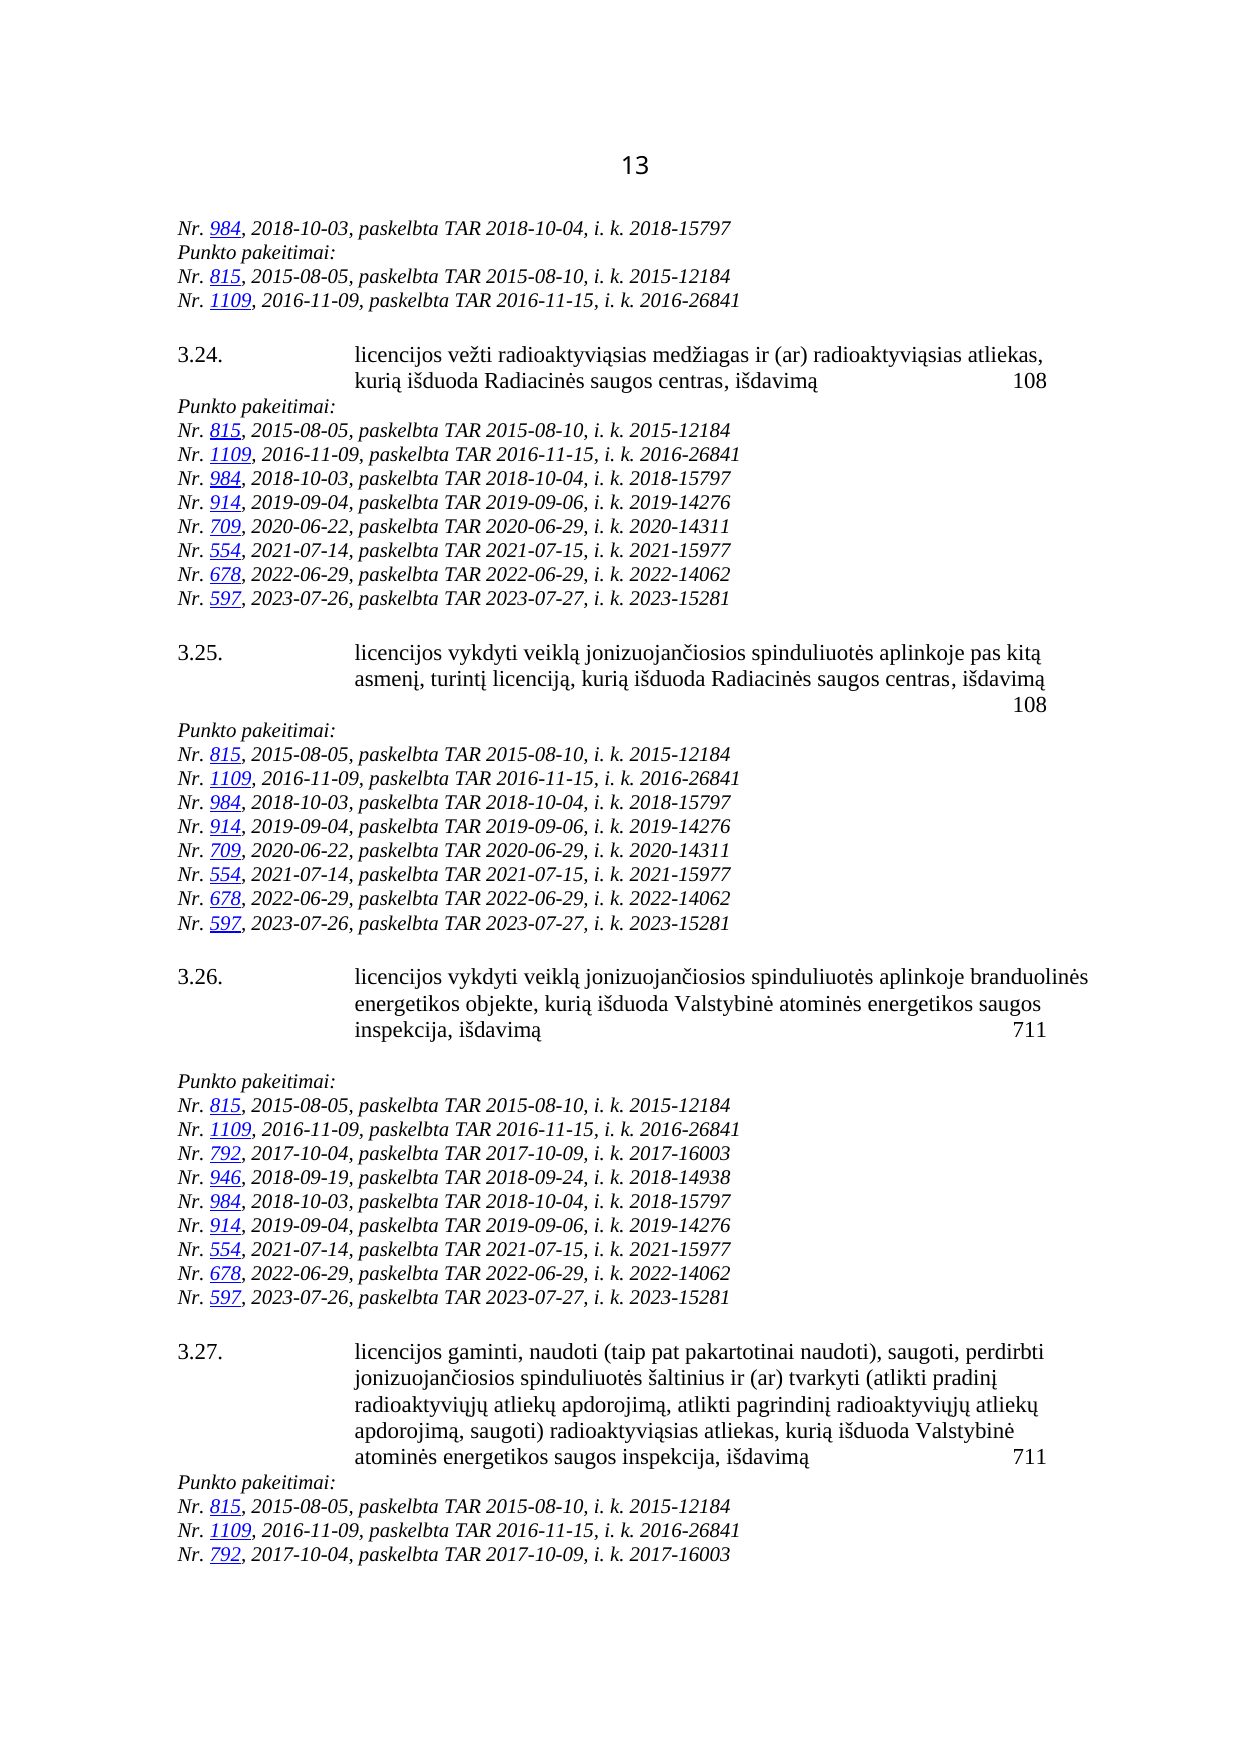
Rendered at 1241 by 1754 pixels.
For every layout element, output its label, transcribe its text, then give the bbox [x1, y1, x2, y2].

text Nr. 792, 2017-10-04, paskelbta TAR 2017-10-09, i. k. 2017-16003 [177, 1542, 1092, 1566]
text Nr. 815, 2015-08-05, paskelbta TAR 2015-08-10, i. k. 2015-12184 [177, 742, 1092, 766]
text Nr. 984, 2018-10-03, paskelbta TAR 2018-10-04, i. k. 2018-15797 [177, 466, 1092, 490]
text 3.27. licencijos gaminti, naudoti (taip pat pakartotinai naudoti), saugoti, perdirbti jonizuojančiosios spinduliuotės šaltinius ir (ar) tvarkyti (atlikti pradinį radioaktyviųjų atliekų apdorojimą, atlikti pagrindinį radioaktyviųjų atliekų apdorojimą, saugoti) radioaktyviąsias atliekas, kurią išduoda Valstybinė atominės energetikos saugos inspekcija, išdavimą 711 [177, 1338, 1092, 1470]
text Nr. 709, 2020-06-22, paskelbta TAR 2020-06-29, i. k. 2020-14311 [177, 838, 1092, 862]
text Punkto pakeitimai: [177, 718, 1092, 742]
text Nr. 597, 2023-07-26, paskelbta TAR 2023-07-27, i. k. 2023-15281 [177, 910, 1092, 934]
text Nr. 815, 2015-08-05, paskelbta TAR 2015-08-10, i. k. 2015-12184 [177, 264, 1092, 288]
text 3.26. licencijos vykdyti veiklą jonizuojančiosios spinduliuotės aplinkoje branduolinės energetikos objekte, kurią išduoda Valstybinė atominės energetikos saugos inspekcija, išdavimą 711 [177, 963, 1092, 1042]
text Nr. 709, 2020-06-22, paskelbta TAR 2020-06-29, i. k. 2020-14311 [177, 514, 1092, 538]
text Nr. 946, 2018-09-19, paskelbta TAR 2018-09-24, i. k. 2018-14938 [177, 1165, 1092, 1189]
text 3.25. licencijos vykdyti veiklą jonizuojančiosios spinduliuotės aplinkoje pas kitą asmenį, turintį licenciją, kurią išduoda Radiacinės saugos centras, išdavimą 108 [177, 639, 1092, 718]
text Nr. 1109, 2016-11-09, paskelbta TAR 2016-11-15, i. k. 2016-26841 [177, 766, 1092, 790]
text Nr. 554, 2021-07-14, paskelbta TAR 2021-07-15, i. k. 2021-15977 [177, 538, 1092, 562]
text Nr. 1109, 2016-11-09, paskelbta TAR 2016-11-15, i. k. 2016-26841 [177, 1117, 1092, 1141]
text Nr. 914, 2019-09-04, paskelbta TAR 2019-09-06, i. k. 2019-14276 [177, 490, 1092, 514]
text Nr. 1109, 2016-11-09, paskelbta TAR 2016-11-15, i. k. 2016-26841 [177, 288, 1092, 312]
text Nr. 792, 2017-10-04, paskelbta TAR 2017-10-09, i. k. 2017-16003 [177, 1141, 1092, 1165]
text 3.24. licencijos vežti radioaktyviąsias medžiagas ir (ar) radioaktyviąsias atliekas, kurią išduoda Radiacinės saugos centras, išdavimą 108 [177, 341, 1092, 393]
text Punkto pakeitimai: [177, 1069, 1092, 1093]
text Nr. 554, 2021-07-14, paskelbta TAR 2021-07-15, i. k. 2021-15977 [177, 862, 1092, 886]
text Nr. 815, 2015-08-05, paskelbta TAR 2015-08-10, i. k. 2015-12184 [177, 1093, 1092, 1117]
text Nr. 914, 2019-09-04, paskelbta TAR 2019-09-06, i. k. 2019-14276 [177, 814, 1092, 838]
text Nr. 984, 2018-10-03, paskelbta TAR 2018-10-04, i. k. 2018-15797 [177, 216, 1092, 240]
text Nr. 678, 2022-06-29, paskelbta TAR 2022-06-29, i. k. 2022-14062 [177, 562, 1092, 586]
text Nr. 1109, 2016-11-09, paskelbta TAR 2016-11-15, i. k. 2016-26841 [177, 1518, 1092, 1542]
text Nr. 597, 2023-07-26, paskelbta TAR 2023-07-27, i. k. 2023-15281 [177, 1285, 1092, 1309]
text Nr. 678, 2022-06-29, paskelbta TAR 2022-06-29, i. k. 2022-14062 [177, 1261, 1092, 1285]
text Nr. 984, 2018-10-03, paskelbta TAR 2018-10-04, i. k. 2018-15797 [177, 1189, 1092, 1213]
text Nr. 1109, 2016-11-09, paskelbta TAR 2016-11-15, i. k. 2016-26841 [177, 442, 1092, 466]
text Nr. 815, 2015-08-05, paskelbta TAR 2015-08-10, i. k. 2015-12184 [177, 1494, 1092, 1518]
text Punkto pakeitimai: [177, 1470, 1092, 1494]
text Punkto pakeitimai: [177, 240, 1092, 264]
text Nr. 914, 2019-09-04, paskelbta TAR 2019-09-06, i. k. 2019-14276 [177, 1213, 1092, 1237]
text Nr. 984, 2018-10-03, paskelbta TAR 2018-10-04, i. k. 2018-15797 [177, 790, 1092, 814]
text Nr. 815, 2015-08-05, paskelbta TAR 2015-08-10, i. k. 2015-12184 [177, 418, 1092, 442]
text Nr. 554, 2021-07-14, paskelbta TAR 2021-07-15, i. k. 2021-15977 [177, 1237, 1092, 1261]
text Punkto pakeitimai: [177, 393, 1092, 418]
text Nr. 597, 2023-07-26, paskelbta TAR 2023-07-27, i. k. 2023-15281 [177, 586, 1092, 610]
text Nr. 678, 2022-06-29, paskelbta TAR 2022-06-29, i. k. 2022-14062 [177, 886, 1092, 910]
